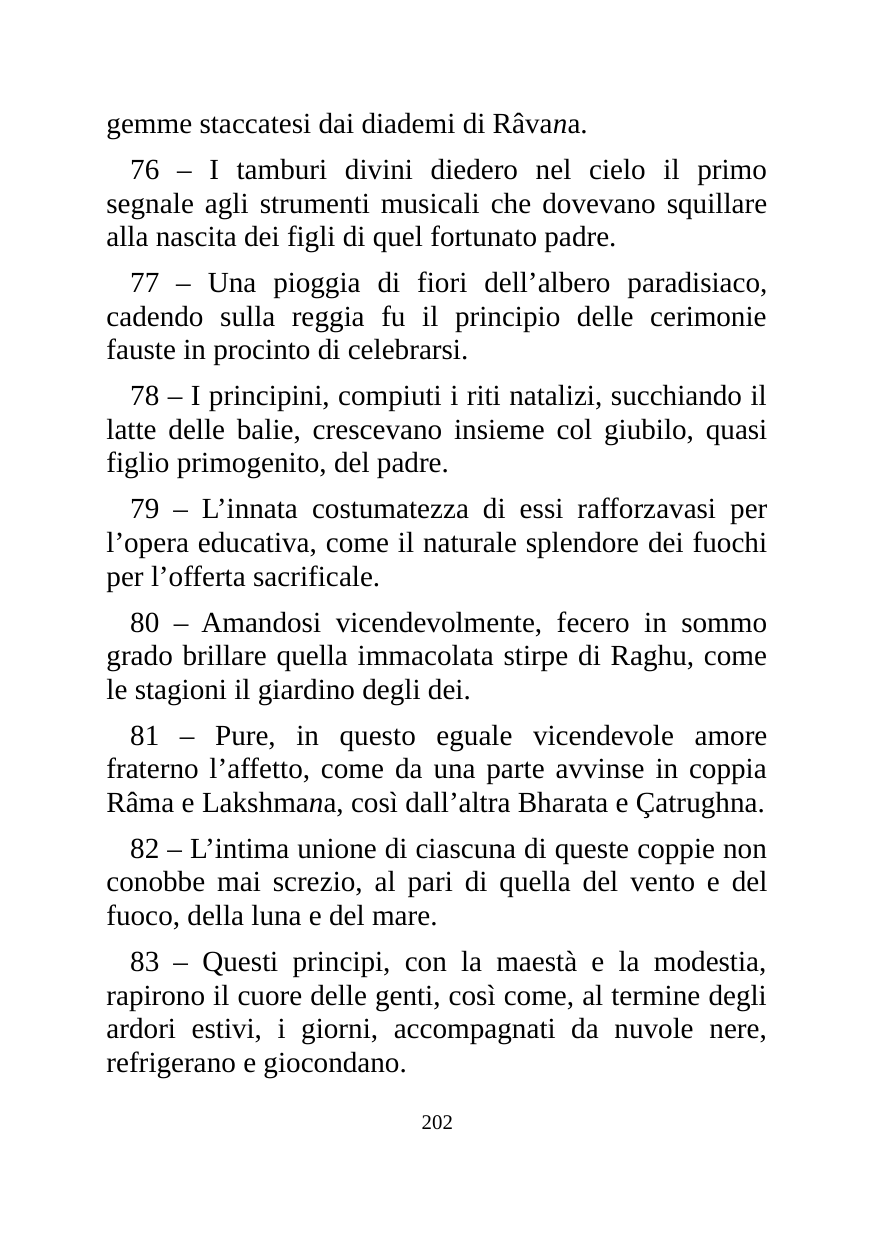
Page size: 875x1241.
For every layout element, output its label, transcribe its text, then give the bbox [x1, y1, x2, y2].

text 79 – L’innata costumatezza di essi rafforzavasi per l’opera educativa, come il naturale splendore dei fuochi per l’offerta sacrificale. [106, 492, 768, 592]
text 78 – I principini, compiuti i riti natalizi, succhiando il latte delle balie, crescevano insieme col giubilo, quasi figlio primogenito, del padre. [106, 378, 768, 479]
text 82 – L’intima unione di ciascuna di queste coppie non conobbe mai screzio, al pari di quella del vento e del fuoco, della luna e del mare. [106, 831, 768, 932]
text 81 – Pure, in questo eguale vicendevole amore fraterno l’affetto, come da una parte avvinse in coppia Râma e Lakshmana, così dall’altra Bharata e Çatrughna. [106, 718, 768, 818]
text gemme staccatesi dai diademi di Râvana. [106, 106, 768, 140]
text 77 – Una pioggia di fiori dell’albero paradisiaco, cadendo sulla reggia fu il principio delle cerimonie fauste in procinto di celebrarsi. [106, 265, 768, 366]
text 76 – I tamburi divini diedero nel cielo il primo segnale agli strumenti musicali che dovevano squillare alla nascita dei figli di quel fortunato padre. [106, 152, 768, 253]
text 83 – Questi principi, con la maestà e la modestia, rapirono il cuore delle genti, così come, al termine degli ardori estivi, i giorni, accompagnati da nuvole nere, refrigerano e giocondano. [106, 944, 768, 1078]
text 80 – Amandosi vicendevolmente, fecero in sommo grado brillare quella immacolata stirpe di Raghu, come le stagioni il giardino degli dei. [106, 605, 768, 705]
